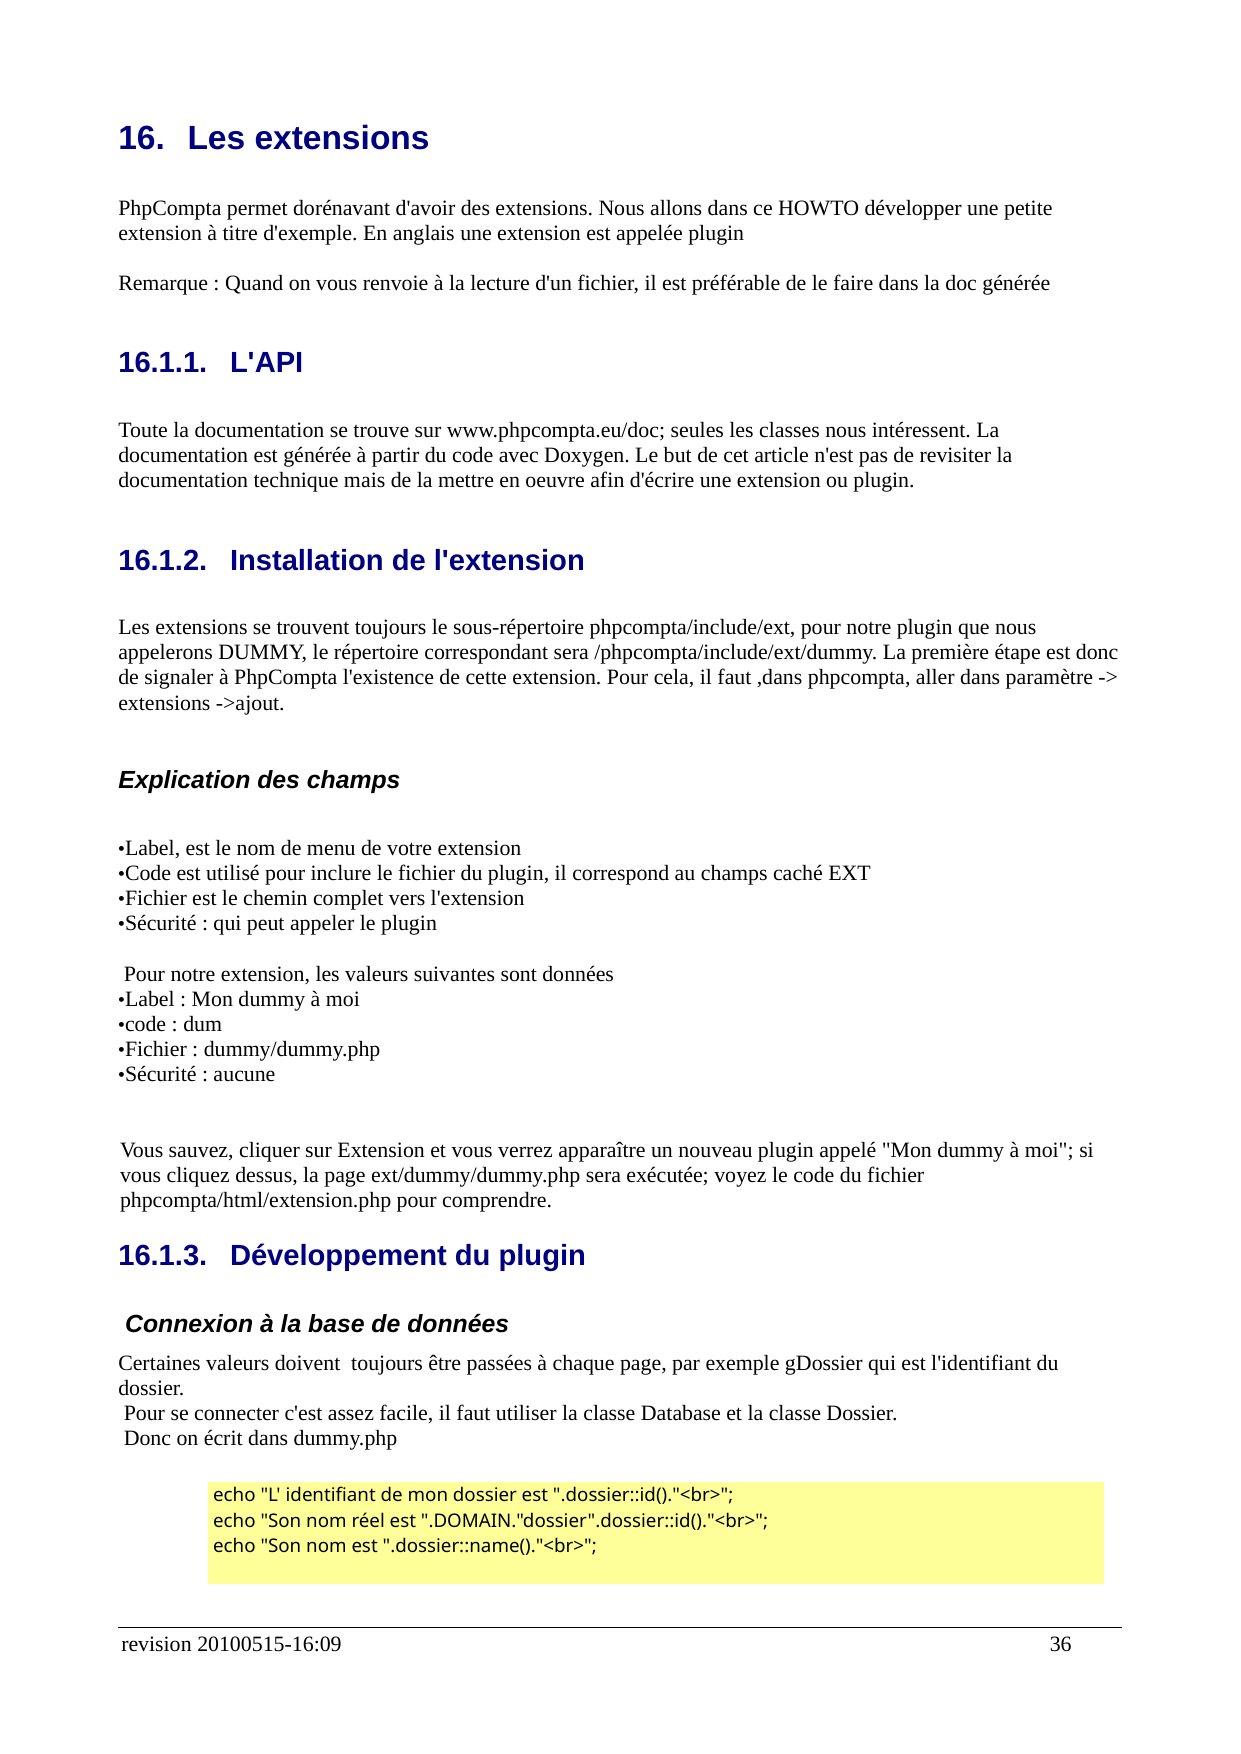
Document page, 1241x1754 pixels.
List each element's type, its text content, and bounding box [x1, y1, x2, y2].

text echo "L' identifiant de mon dossier est ".dossier::id()."<br>"; echo "Son nom réel est ".DOMAIN."dossier".dossier::id()."<br>"; echo "Son nom est ".dossier::name()."<br>"; [208, 1482, 1104, 1584]
list Code est utilisé pour inclure le fichier du plugin, il correspond au champs caché EXT [118, 860, 1122, 885]
text Toute la documentation se trouve sur www.phpcompta.eu/doc; seules les classes nous intéressent. La documentation est générée à partir du code avec Doxygen. Le but de cet article n'est pas de revisiter la documentation technique mais de la mettre en oeuvre afin d'écrire une extension ou plugin. [118, 392, 1122, 518]
list Fichier : dummy/dummy.php [118, 1036, 1122, 1061]
list Label : Mon dummy à moi [118, 986, 1122, 1011]
list code : dum [118, 1011, 1122, 1036]
subtitle Les extensions [118, 118, 1122, 157]
text Pour se connecter c'est assez facile, il faut utiliser la classe Database et la classe Dossier. [118, 1400, 1122, 1425]
list Vous sauvez, cliquer sur Extension et vous verrez apparaître un nouveau plugin appelé "Mon dummy à moi"; si vous cliquez dessus, la page ext/dummy/dummy.php sera exécutée; voyez le code du fichier phpcompta/html/extension.php pour comprendre. [118, 1087, 1122, 1213]
text Donc on écrit dans dummy.php [118, 1425, 1122, 1451]
subtitle Explication des champs [118, 765, 1122, 822]
text Certaines valeurs doivent toujours être passées à chaque page, par exemple gDossier qui est l'identifiant du dossier. [118, 1350, 1122, 1400]
subtitle L'API [118, 346, 1122, 379]
list Fichier est le chemin complet vers l'extension [118, 885, 1122, 910]
text Pour notre extension, les valeurs suivantes sont données [118, 961, 1122, 986]
subtitle Connexion à la base de données [118, 1309, 1122, 1337]
text PhpCompta permet dorénavant d'avoir des extensions. Nous allons dans ce HOWTO développer une petite extension à titre d'exemple. En anglais une extension est appelée plugin Remarque : Quand on vous renvoie à la lecture d'un fichier, il est préférable de le faire dans la doc générée [118, 169, 1122, 295]
text Les extensions se trouvent toujours le sous-répertoire phpcompta/include/ext, pour notre plugin que nous appelerons DUMMY, le répertoire correspondant sera /phpcompta/include/ext/dummy. La première étape est donc de signaler à PhpCompta l'existence de cette extension. Pour cela, il faut ,dans phpcompta, aller dans paramètre -> extensions ->ajout. [118, 589, 1122, 740]
list Sécurité : aucune [118, 1061, 1122, 1087]
list Sécurité : qui peut appeler le plugin [118, 910, 1122, 961]
subtitle Installation de l'extension [118, 543, 1122, 576]
list Label, est le nom de menu de votre extension [118, 834, 1122, 860]
subtitle Développement du plugin [118, 1238, 1122, 1271]
